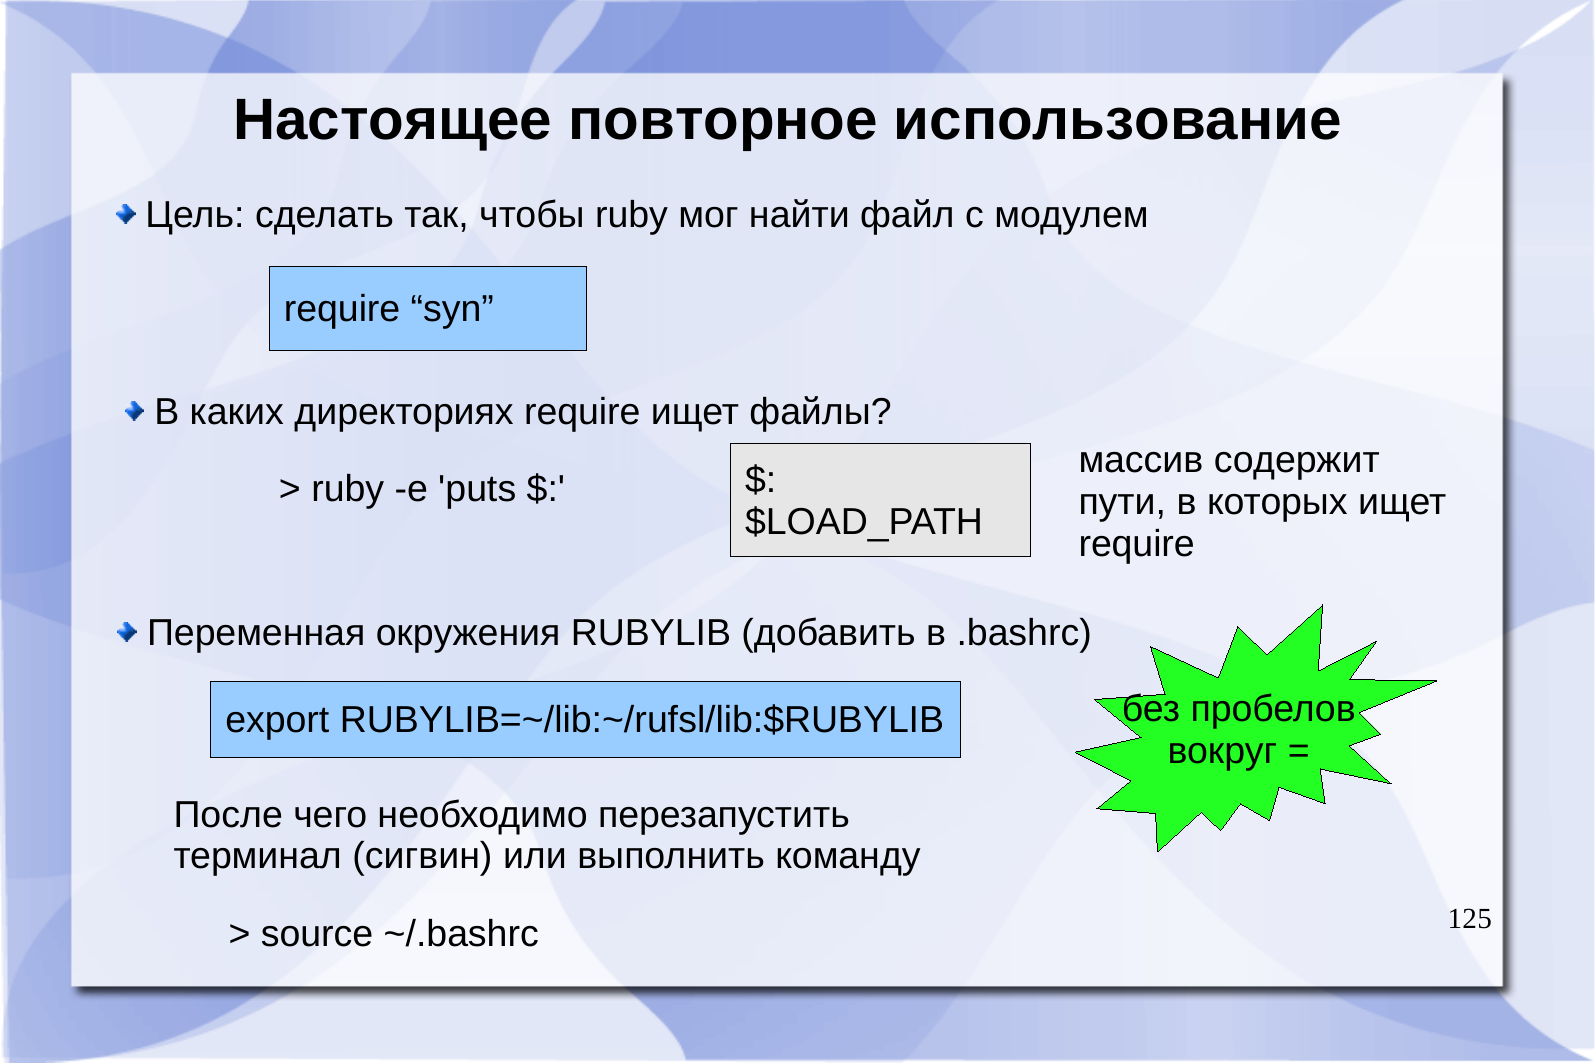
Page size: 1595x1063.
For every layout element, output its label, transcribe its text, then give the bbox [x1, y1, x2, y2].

text_box Переменная окружения RUBYLIB (добавить в .bashrc) [103, 604, 1108, 661]
picture [0, 0, 1595, 1063]
text_box В каких директориях require ищет файлы? [110, 382, 908, 440]
text_box После чего необходимо перезапустить терминал (сигвин) или выполнить команду [158, 785, 986, 885]
title Настоящее повторное использование [75, 75, 1501, 164]
text_box без пробелов вокруг = [1075, 604, 1437, 852]
text_box require “syn” [269, 266, 587, 351]
text_box $: $LOAD_PATH [730, 443, 1031, 557]
text_box > ruby -e 'puts $:' [264, 460, 581, 518]
text_box export RUBYLIB=~/lib:~/rufsl/lib:$RUBYLIB [210, 681, 961, 758]
text_box массив содержит пути, в которых ищет require [1063, 431, 1491, 573]
text_box > source ~/.bashrc [213, 904, 554, 962]
text_box Цель: сделать так, чтобы ruby мог найти файл с модулем [101, 185, 1165, 243]
